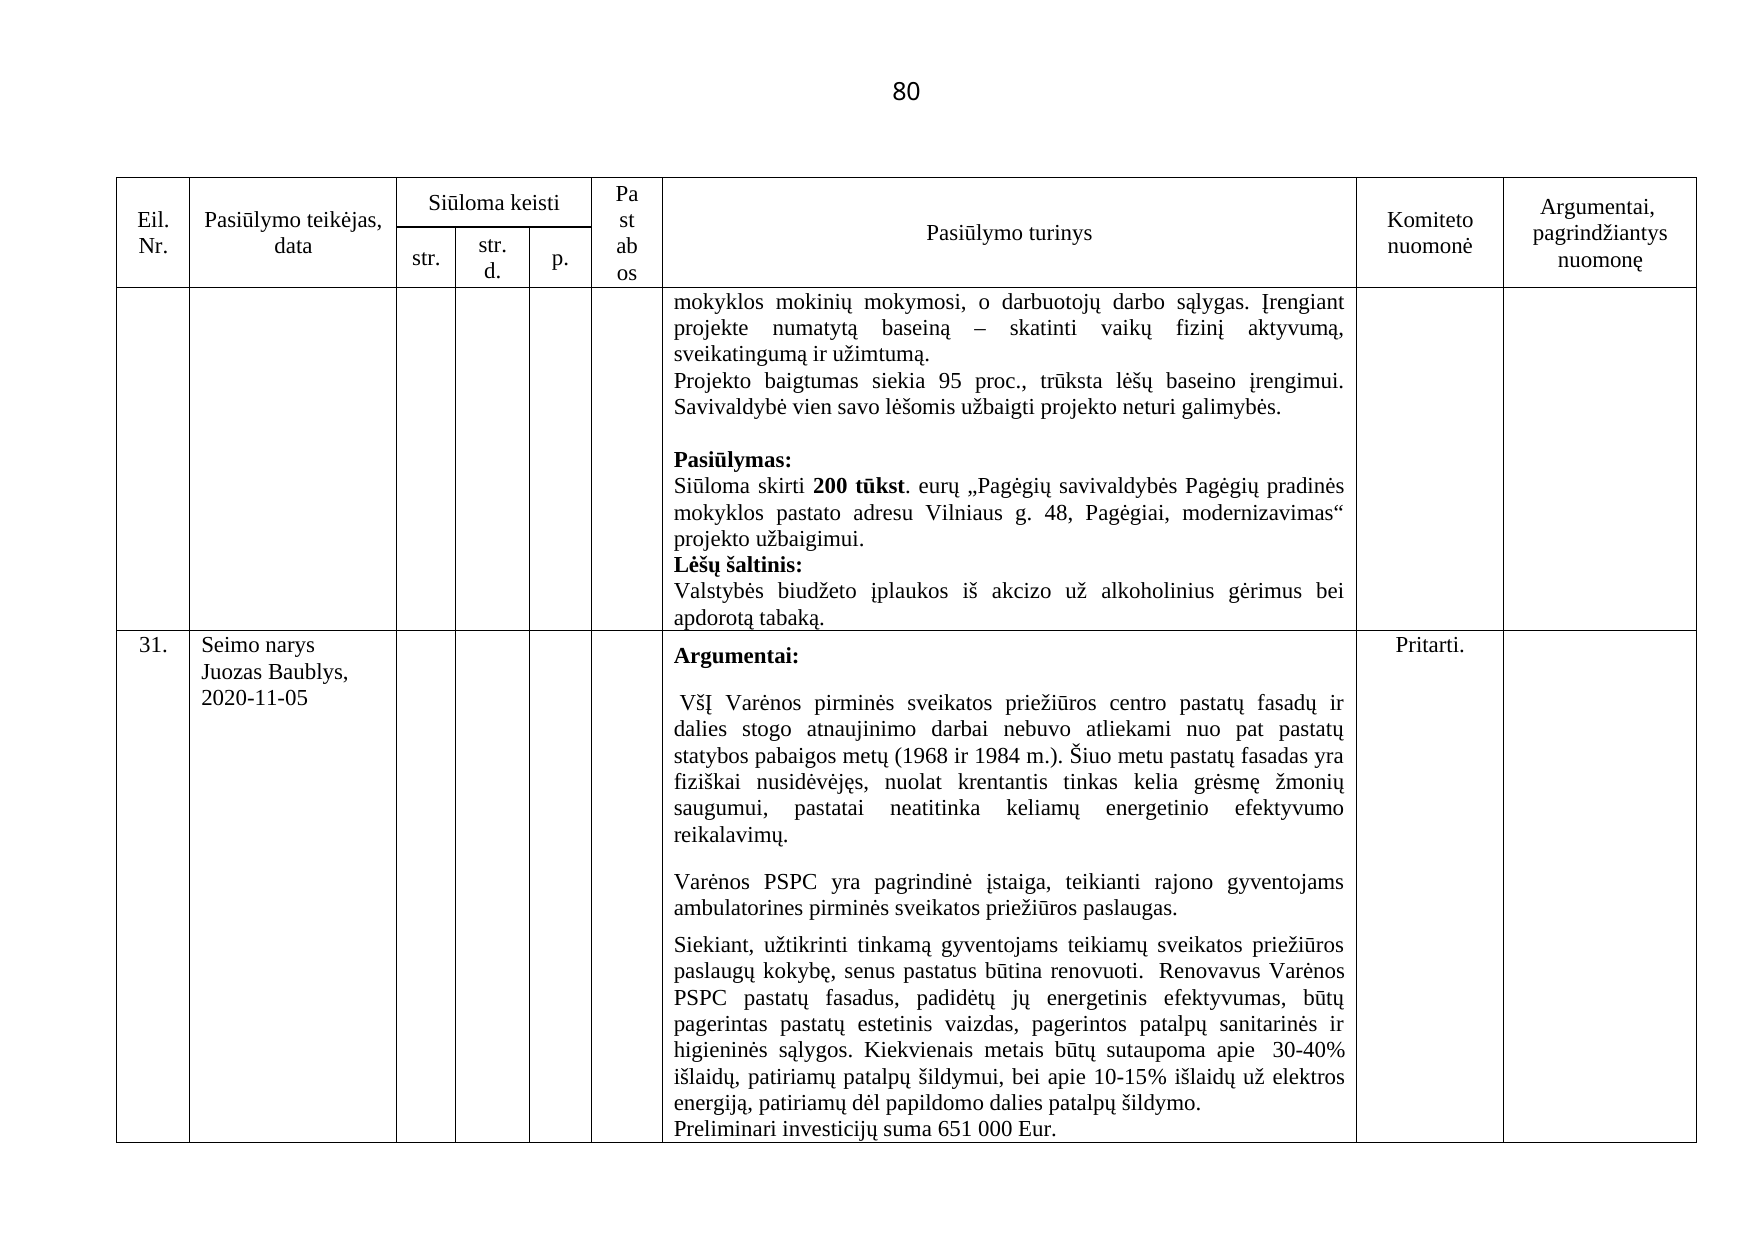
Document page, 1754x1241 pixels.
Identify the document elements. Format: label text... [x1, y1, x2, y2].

table_header Pasiūlymo turinys [663, 178, 1356, 287]
table_header Pastabos [592, 178, 662, 287]
table_cell [117, 288, 189, 630]
table_cell [592, 288, 662, 630]
table_cell mokyklos mokinių mokymosi, o darbuotojų darbo sąlygas. Įrengiant projekte numatytą baseiną – skatinti vaikų fizinį aktyvumą, sveikatingumą ir užimtumą. Projekto baigtumas siekia 95 proc., trūksta lėšų baseino įrengimui. Savivaldybė vien savo lėšomis užbaigti projekto neturi galimybės. Pasiūlymas: Siūloma skirti 200 tūkst. eurų „Pagėgių savivaldybės Pagėgių pradinės mokyklos pastato adresu Vilniaus g. 48, Pagėgiai, modernizavimas“ projekto užbaigimui. Lėšų šaltinis: Valstybės biudžeto įplaukos iš akcizo už alkoholinius gėrimus bei apdorotą tabaką. [663, 288, 1356, 630]
table_cell [456, 631, 529, 1142]
table_cell [1504, 631, 1696, 1142]
table_cell 31. [117, 631, 189, 1142]
table_header Argumentai, pagrindžiantys nuomonę [1504, 178, 1696, 287]
table_header Siūloma keisti [397, 178, 591, 226]
table_cell p. [530, 228, 591, 287]
table_header Eil. Nr. [117, 178, 189, 287]
table_cell str. d. [456, 228, 529, 287]
table_cell [530, 631, 591, 1142]
table_cell str. [397, 228, 455, 287]
table_cell Seimo narys Juozas Baublys, 2020-11-05 [190, 631, 396, 1142]
table_cell Pritarti. [1357, 631, 1503, 1142]
table_cell [397, 288, 455, 630]
table_cell [397, 631, 455, 1142]
table_cell [1504, 288, 1696, 630]
table_header Komiteto nuomonė [1357, 178, 1503, 287]
table_cell [530, 288, 591, 630]
table_cell [1357, 288, 1503, 630]
table_cell [456, 288, 529, 630]
table_header Pasiūlymo teikėjas, data [190, 178, 396, 287]
table_cell Argumentai: VšĮ Varėnos pirminės sveikatos priežiūros centro pastatų fasadų ir dalies stogo atnaujinimo darbai nebuvo atliekami nuo pat pastatų statybos pabaigos metų (1968 ir 1984 m.). Šiuo metu pastatų fasadas yra fiziškai nusidėvėjęs, nuolat krentantis tinkas kelia grėsmę žmonių saugumui, pastatai neatitinka keliamų energetinio efektyvumo reikalavimų. Varėnos PSPC yra pagrindinė įstaiga, teikianti rajono gyventojams ambulatorines pirminės sveikatos priežiūros paslaugas. Siekiant, užtikrinti tinkamą gyventojams teikiamų sveikatos priežiūros paslaugų kokybę, senus pastatus būtina renovuoti. Renovavus Varėnos PSPC pastatų fasadus, padidėtų jų energetinis efektyvumas, būtų pagerintas pastatų estetinis vaizdas, pagerintos patalpų sanitarinės ir higieninės sąlygos. Kiekvienais metais būtų sutaupoma apie 30-40% išlaidų, patiriamų patalpų šildymui, bei apie 10-15% išlaidų už elektros energiją, patiriamų dėl papildomo dalies patalpų šildymo. Preliminari investicijų suma 651 000 Eur. [663, 631, 1356, 1142]
table_cell [190, 288, 396, 630]
table_cell [592, 631, 662, 1142]
